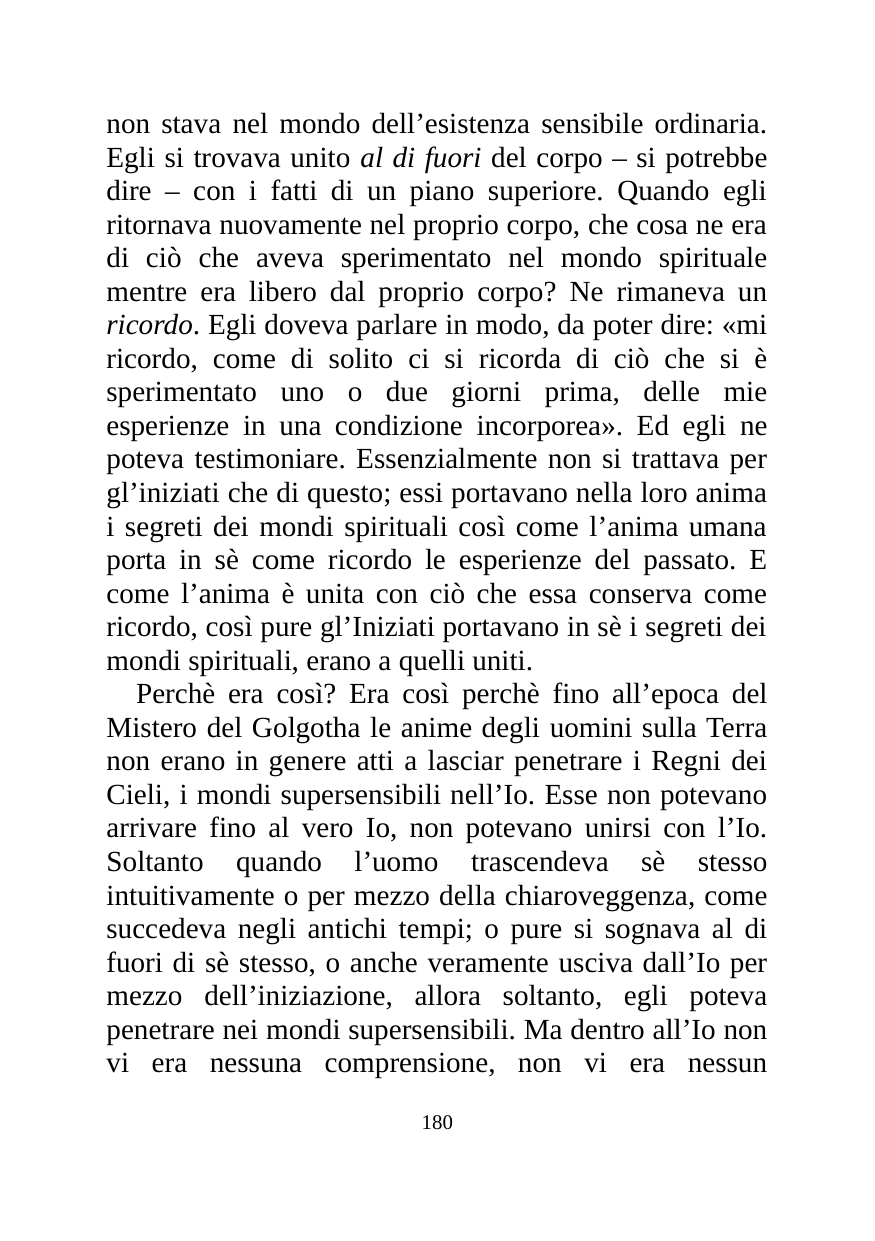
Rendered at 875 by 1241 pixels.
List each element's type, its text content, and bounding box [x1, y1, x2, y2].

text non stava nel mondo dell’esistenza sensibile ordinaria. Egli si trovava unito al di fuori del corpo – si potrebbe dire – con i fatti di un piano superiore. Quando egli ritornava nuovamente nel proprio corpo, che cosa ne era di ciò che aveva sperimentato nel mondo spirituale mentre era libero dal proprio corpo? Ne rimaneva un ricordo. Egli doveva parlare in modo, da poter dire: «mi ricordo, come di solito ci si ricorda di ciò che si è sperimentato uno o due giorni prima, delle mie esperienze in una condizione incorporea». Ed egli ne poteva testimoniare. Essenzialmente non si trattava per gl’iniziati che di questo; essi portavano nella loro anima i segreti dei mondi spirituali così come l’anima umana porta in sè come ricordo le esperienze del passato. E come l’anima è unita con ciò che essa conserva come ricordo, così pure gl’Iniziati portavano in sè i segreti dei mondi spirituali, erano a quelli uniti. [106, 106, 768, 676]
text Perchè era così? Era così perchè fino all’epoca del Mistero del Golgotha le anime degli uomini sulla Terra non erano in genere atti a lasciar penetrare i Regni dei Cieli, i mondi supersensibili nell’Io. Esse non potevano arrivare fino al vero Io, non potevano unirsi con l’Io. Soltanto quando l’uomo trascendeva sè stesso intuitivamente o per mezzo della chiaroveggenza, come succedeva negli antichi tempi; o pure si sognava al di fuori di sè stesso, o anche veramente usciva dall’Io per mezzo dell’iniziazione, allora soltanto, egli poteva penetrare nei mondi supersensibili. Ma dentro all’Io non vi era nessuna comprensione, non vi era nessun [106, 676, 768, 1079]
